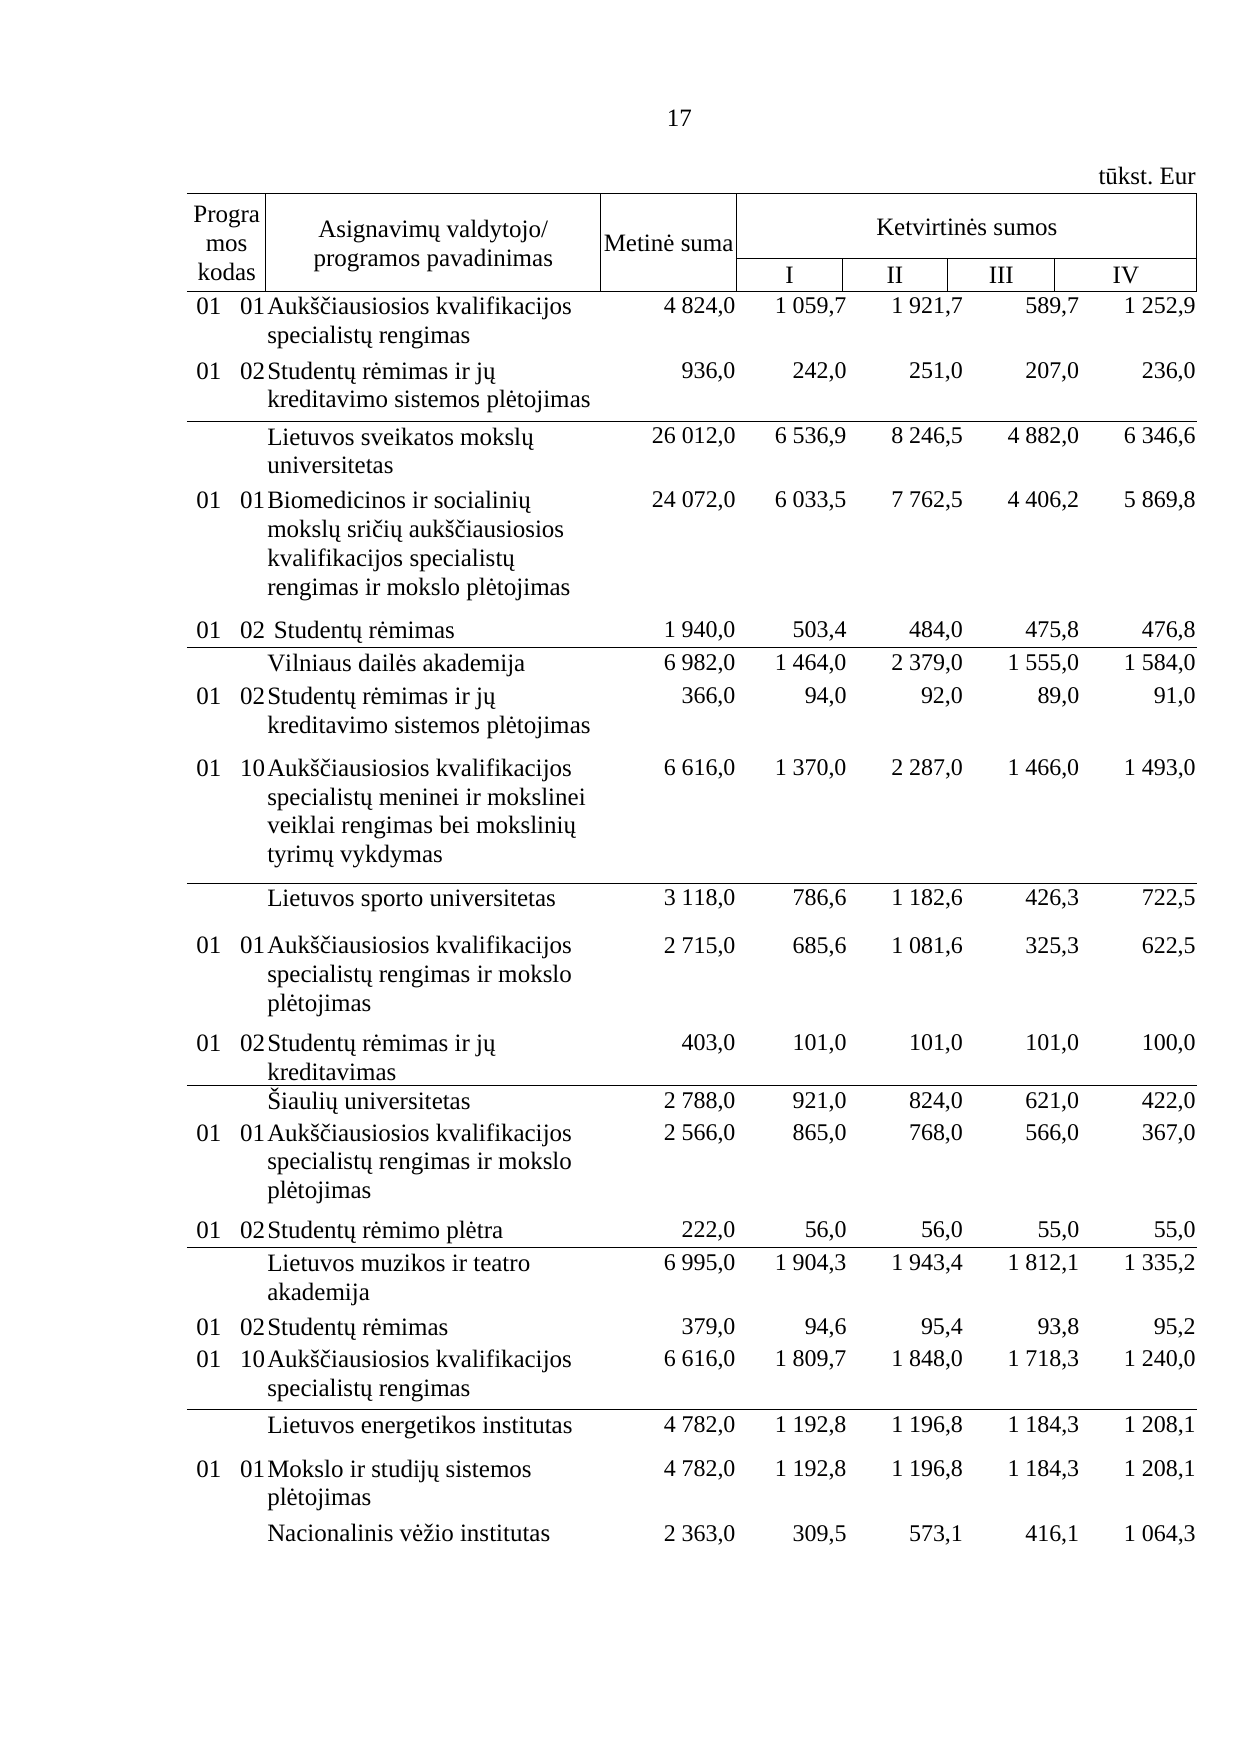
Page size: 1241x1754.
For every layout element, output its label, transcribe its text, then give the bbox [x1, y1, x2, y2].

table_cell 94,0 [736, 681, 847, 753]
table_cell 1 943,4 [848, 1248, 964, 1312]
table_cell Lietuvos energetikos institutas [266, 1410, 600, 1454]
table_cell 01 [187, 1312, 222, 1344]
table_cell 101,0 [848, 1028, 964, 1085]
table_cell 1 809,7 [736, 1345, 847, 1409]
table_cell 6 995,0 [600, 1248, 736, 1312]
table_cell 6 982,0 [600, 648, 736, 681]
table_cell 242,0 [736, 356, 847, 421]
table_cell 1 493,0 [1080, 753, 1197, 882]
table_cell 7 762,5 [848, 485, 964, 615]
table_cell 01 [187, 1345, 222, 1409]
table_cell 2 379,0 [848, 648, 964, 681]
table_cell 01 [187, 292, 222, 356]
table_cell 503,4 [736, 615, 847, 647]
table_cell 55,0 [1080, 1215, 1197, 1247]
table_header [187, 161, 222, 193]
table_cell 1 208,1 [1080, 1410, 1197, 1454]
table_cell 6 536,9 [736, 422, 847, 485]
table_cell 01 [222, 931, 266, 1028]
table_cell 366,0 [600, 681, 736, 753]
table_cell Ketvirtinės sumos [737, 194, 1196, 258]
table_cell 422,0 [1080, 1086, 1197, 1118]
table_cell 484,0 [848, 615, 964, 647]
table_cell 02 [222, 1215, 266, 1247]
table_cell 1 192,8 [736, 1410, 847, 1454]
table_cell II [843, 259, 947, 291]
table_cell 4 782,0 [600, 1454, 736, 1518]
table_cell 89,0 [964, 681, 1080, 753]
table_cell 02 [222, 1028, 266, 1085]
table_cell Aukščiausiosios kvalifikacijos specialistų rengimas [266, 292, 600, 356]
table_cell 93,8 [964, 1312, 1080, 1344]
table_cell 02 [222, 615, 266, 647]
table_cell 1 904,3 [736, 1248, 847, 1312]
table_cell 786,6 [736, 884, 847, 931]
table_cell 8 246,5 [848, 422, 964, 485]
table_cell 367,0 [1080, 1118, 1197, 1215]
table_cell 621,0 [964, 1086, 1080, 1118]
table_cell III [948, 259, 1054, 291]
table_cell 56,0 [736, 1215, 847, 1247]
table_cell 1 584,0 [1080, 648, 1197, 681]
table_cell 379,0 [600, 1312, 736, 1344]
table_cell 95,2 [1080, 1312, 1197, 1344]
table_cell 222,0 [600, 1215, 736, 1247]
table_cell Lietuvos muzikos ir teatro akademija [266, 1248, 600, 1312]
table_cell 6 616,0 [600, 1345, 736, 1409]
table_header [600, 161, 736, 193]
table_cell 936,0 [600, 356, 736, 421]
table_cell [187, 1410, 266, 1454]
table_cell 01 [187, 356, 222, 421]
table_cell 55,0 [964, 1215, 1080, 1247]
table_cell 95,4 [848, 1312, 964, 1344]
table_cell 10 [222, 753, 266, 882]
table_cell 5 869,8 [1080, 485, 1197, 615]
table_cell 1 208,1 [1080, 1454, 1197, 1518]
table_cell I [737, 259, 842, 291]
table_cell Studentų rėmimas ir jų kreditavimas [266, 1028, 600, 1085]
table_cell Mokslo ir studijų sistemos plėtojimas [266, 1454, 600, 1518]
table_cell Nacionalinis vėžio institutas [266, 1519, 600, 1556]
table_cell 1 921,7 [848, 292, 964, 356]
table_cell Lietuvos sveikatos mokslų universitetas [266, 422, 600, 485]
table_header [266, 161, 600, 193]
table_cell 01 [187, 753, 222, 882]
table_cell [187, 884, 266, 931]
table_cell 1 196,8 [848, 1410, 964, 1454]
table_cell Lietuvos sporto universitetas [266, 884, 600, 931]
table_cell 01 [187, 1118, 222, 1215]
table_cell 6 346,6 [1080, 422, 1197, 485]
table_cell 01 [187, 681, 222, 753]
table_header tūkst. Eur [948, 161, 1197, 193]
table_cell 207,0 [964, 356, 1080, 421]
table_cell 1 184,3 [964, 1454, 1080, 1518]
table_cell 01 [187, 931, 222, 1028]
table_cell 1 812,1 [964, 1248, 1080, 1312]
table_cell 1 192,8 [736, 1454, 847, 1518]
table_cell 01 [187, 1028, 222, 1085]
table_cell 1 081,6 [848, 931, 964, 1028]
table_cell 2 715,0 [600, 931, 736, 1028]
table_cell 573,1 [848, 1519, 964, 1556]
table_cell 01 [222, 1454, 266, 1518]
table_cell 01 [187, 1215, 222, 1247]
table_cell 2 363,0 [600, 1519, 736, 1556]
table_cell Programos kodas [187, 194, 265, 291]
table_cell 309,5 [736, 1519, 847, 1556]
table_cell Aukščiausiosios kvalifikacijos specialistų meninei ir mokslinei veiklai rengimas bei mokslinių tyrimų vykdymas [266, 753, 600, 882]
table_cell 2 566,0 [600, 1118, 736, 1215]
table_cell 685,6 [736, 931, 847, 1028]
table_cell 921,0 [736, 1086, 847, 1118]
table_cell 01 [222, 1118, 266, 1215]
table_cell [187, 1519, 266, 1556]
table_cell 1 240,0 [1080, 1345, 1197, 1409]
table_cell 1 718,3 [964, 1345, 1080, 1409]
table_cell 1 182,6 [848, 884, 964, 931]
table_cell 768,0 [848, 1118, 964, 1215]
table_cell 1 848,0 [848, 1345, 964, 1409]
table_cell Metinė suma [601, 194, 736, 291]
table_cell Studentų rėmimas [266, 615, 600, 647]
table_cell 26 012,0 [600, 422, 736, 485]
table_cell 1 196,8 [848, 1454, 964, 1518]
table_cell 4 882,0 [964, 422, 1080, 485]
table_cell 1 555,0 [964, 648, 1080, 681]
table_cell 01 [187, 1454, 222, 1518]
table_cell 10 [222, 1345, 266, 1409]
table_cell 6 616,0 [600, 753, 736, 882]
table_cell [187, 422, 266, 485]
table_cell Studentų rėmimas [266, 1312, 600, 1344]
table_cell 01 [187, 485, 222, 615]
table_cell 622,5 [1080, 931, 1197, 1028]
table_cell 4 406,2 [964, 485, 1080, 615]
table_cell Studentų rėmimas ir jų kreditavimo sistemos plėtojimas [266, 681, 600, 753]
table_cell 1 184,3 [964, 1410, 1080, 1454]
table_cell 01 [187, 615, 222, 647]
table_cell Studentų rėmimas ir jų kreditavimo sistemos plėtojimas [266, 356, 600, 421]
table_cell 4 824,0 [600, 292, 736, 356]
table_cell 02 [222, 1312, 266, 1344]
table_cell 1 252,9 [1080, 292, 1197, 356]
table_cell 1 466,0 [964, 753, 1080, 882]
table_cell 589,7 [964, 292, 1080, 356]
table_cell 426,3 [964, 884, 1080, 931]
table_header [736, 161, 842, 193]
table_cell 100,0 [1080, 1028, 1197, 1085]
table_cell 1 059,7 [736, 292, 847, 356]
table_cell 722,5 [1080, 884, 1197, 931]
table_cell 91,0 [1080, 681, 1197, 753]
table_cell 1 335,2 [1080, 1248, 1197, 1312]
table_cell 4 782,0 [600, 1410, 736, 1454]
table_cell 325,3 [964, 931, 1080, 1028]
table_cell Studentų rėmimo plėtra [266, 1215, 600, 1247]
table_cell 476,8 [1080, 615, 1197, 647]
table_cell 824,0 [848, 1086, 964, 1118]
table_cell Biomedicinos ir socialinių mokslų sričių aukščiausiosios kvalifikacijos specialistų rengimas ir mokslo plėtojimas [266, 485, 600, 615]
table_cell 566,0 [964, 1118, 1080, 1215]
table_cell 94,6 [736, 1312, 847, 1344]
table_cell Aukščiausiosios kvalifikacijos specialistų rengimas ir mokslo plėtojimas [266, 1118, 600, 1215]
table_cell 2 788,0 [600, 1086, 736, 1118]
table_cell IV [1055, 259, 1196, 291]
table_cell Asignavimų valdytojo/ programos pavadinimas [266, 194, 600, 291]
table_cell [187, 1086, 266, 1118]
table_cell 101,0 [964, 1028, 1080, 1085]
table_cell Aukščiausiosios kvalifikacijos specialistų rengimas ir mokslo plėtojimas [266, 931, 600, 1028]
table_cell 24 072,0 [600, 485, 736, 615]
table_cell Aukščiausiosios kvalifikacijos specialistų rengimas [266, 1345, 600, 1409]
table_cell 236,0 [1080, 356, 1197, 421]
table_cell [187, 1248, 266, 1312]
table_cell 3 118,0 [600, 884, 736, 931]
table_cell 56,0 [848, 1215, 964, 1247]
table_cell 251,0 [848, 356, 964, 421]
table_cell 6 033,5 [736, 485, 847, 615]
table_cell Vilniaus dailės akademija [266, 648, 600, 681]
table_cell Šiaulių universitetas [266, 1086, 600, 1118]
table_cell 865,0 [736, 1118, 847, 1215]
table_cell 101,0 [736, 1028, 847, 1085]
table_cell 416,1 [964, 1519, 1080, 1556]
table_cell 1 064,3 [1080, 1519, 1197, 1556]
table_cell 01 [222, 485, 266, 615]
table_cell 92,0 [848, 681, 964, 753]
table_cell 475,8 [964, 615, 1080, 647]
table_cell 2 287,0 [848, 753, 964, 882]
table_cell 1 464,0 [736, 648, 847, 681]
table_cell 403,0 [600, 1028, 736, 1085]
table_cell 02 [222, 356, 266, 421]
table_cell 1 940,0 [600, 615, 736, 647]
table_cell 01 [222, 292, 266, 356]
table_header [222, 161, 266, 193]
table_cell [187, 648, 266, 681]
table_cell 1 370,0 [736, 753, 847, 882]
table_cell 02 [222, 681, 266, 753]
table_header [842, 161, 947, 193]
